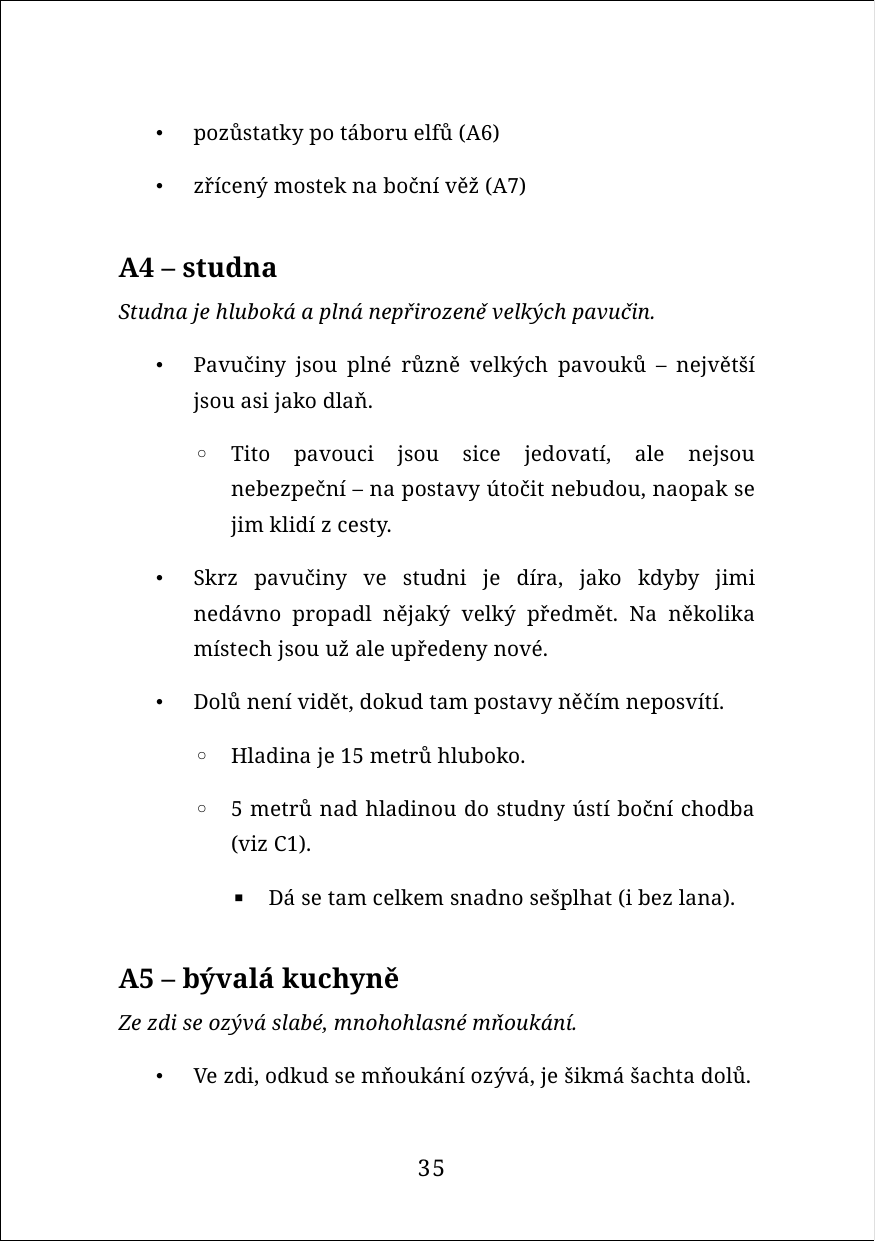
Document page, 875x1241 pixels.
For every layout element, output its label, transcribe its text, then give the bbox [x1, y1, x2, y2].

list zřícený mostek na boční věž (A7) [156, 171, 756, 200]
list Dá se tam celkem snadno sešplhat (i bez lana). [231, 883, 756, 911]
list Skrz pavučiny ve studni je díra, jako kdyby jimi nedávno propadl nějaký velký předmět. Na několika místech jsou už ale upředeny nové. [156, 563, 756, 663]
list 5 metrů nad hladinou do studny ústí boční chodba (viz C1). [193, 794, 756, 858]
subtitle A4 – studna [118, 248, 756, 285]
list Pavučiny jsou plné různě velkých pavouků – největší jsou asi jako dlaň. [156, 350, 756, 414]
list Dolů není vidět, dokud tam postavy něčím neposvítí. [156, 687, 756, 716]
list Hladina je 15 metrů hluboko. [193, 741, 756, 769]
text Ze zdi se ozývá slabé, mnohohlasné mňoukání. [118, 1008, 756, 1037]
list pozůstatky po táboru elfů (A6) [156, 118, 756, 147]
list Tito pavouci jsou sice jedovatí, ale nejsou nebezpeční – na postavy útočit nebudou, naopak se jim klidí z cesty. [193, 439, 756, 538]
text Studna je hluboká a plná nepřirozeně velkých pavučin. [118, 297, 756, 325]
list Ve zdi, odkud se mňoukání ozývá, je šikmá šachta dolů. [156, 1061, 756, 1090]
subtitle A5 – bývalá kuchyně [118, 959, 756, 996]
